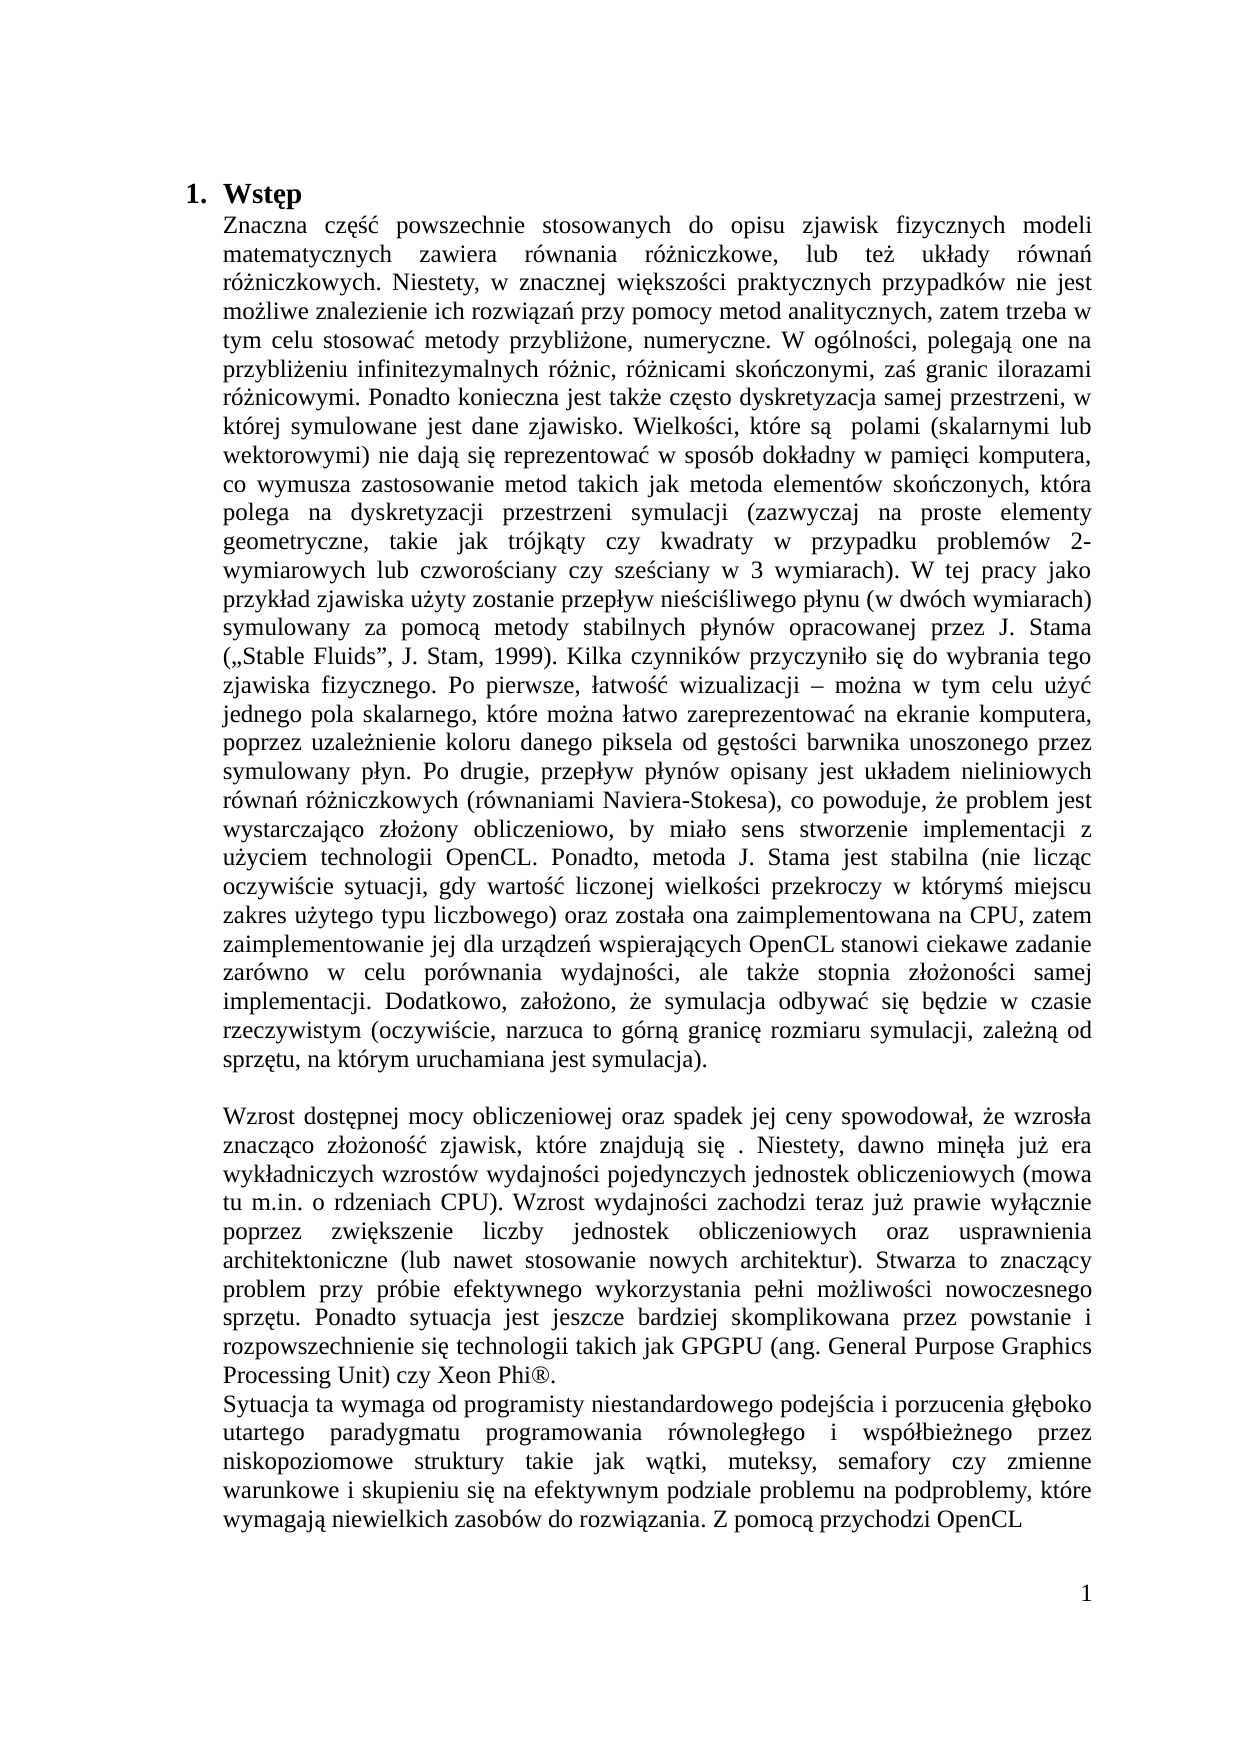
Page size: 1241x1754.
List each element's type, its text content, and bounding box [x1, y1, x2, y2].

list Znaczna część powszechnie stosowanych do opisu zjawisk fizycznych modeli matematycznych zawiera równania różniczkowe, lub też układy równań różniczkowych. Niestety, w znacznej większości praktycznych przypadków nie jest możliwe znalezienie ich rozwiązań przy pomocy metod analitycznych, zatem trzeba w tym celu stosować metody przybliżone, numeryczne. W ogólności, polegają one na przybliżeniu infinitezymalnych różnic, różnicami skończonymi, zaś granic ilorazami różnicowymi. Ponadto konieczna jest także często dyskretyzacja samej przestrzeni, w której symulowane jest dane zjawisko. Wielkości, które są polami (skalarnymi lub wektorowymi) nie dają się reprezentować w sposób dokładny w pamięci komputera, co wymusza zastosowanie metod takich jak metoda elementów skończonych, która polega na dyskretyzacji przestrzeni symulacji (zazwyczaj na proste elementy geometryczne, takie jak trójkąty czy kwadraty w przypadku problemów 2-wymiarowych lub czworościany czy sześciany w 3 wymiarach). W tej pracy jako przykład zjawiska użyty zostanie przepływ nieściśliwego płynu (w dwóch wymiarach) symulowany za pomocą metody stabilnych płynów opracowanej przez J. Stama („Stable Fluids”, J. Stam, 1999). Kilka czynników przyczyniło się do wybrania tego zjawiska fizycznego. Po pierwsze, łatwość wizualizacji – można w tym celu użyć jednego pola skalarnego, które można łatwo zareprezentować na ekranie komputera, poprzez uzależnienie koloru danego piksela od gęstości barwnika unoszonego przez symulowany płyn. Po drugie, przepływ płynów opisany jest układem nieliniowych równań różniczkowych (równaniami Naviera-Stokesa), co powoduje, że problem jest wystarczająco złożony obliczeniowo, by miało sens stworzenie implementacji z użyciem technologii OpenCL. Ponadto, metoda J. Stama jest stabilna (nie licząc oczywiście sytuacji, gdy wartość liczonej wielkości przekroczy w którymś miejscu zakres użytego typu liczbowego) oraz została ona zaimplementowana na CPU, zatem zaimplementowanie jej dla urządzeń wspierających OpenCL stanowi ciekawe zadanie zarówno w celu porównania wydajności, ale także stopnia złożoności samej implementacji. Dodatkowo, założono, że symulacja odbywać się będzie w czasie rzeczywistym (oczywiście, narzuca to górną granicę rozmiaru symulacji, zależną od sprzętu, na którym uruchamiana jest symulacja). [185, 210, 1093, 1072]
list Wstęp [185, 176, 1093, 210]
list Sytuacja ta wymaga od programisty niestandardowego podejścia i porzucenia głęboko utartego paradygmatu programowania równoległego i współbieżnego przez niskopoziomowe struktury takie jak wątki, muteksy, semafory czy zmienne warunkowe i skupieniu się na efektywnym podziale problemu na podproblemy, które wymagają niewielkich zasobów do rozwiązania. Z pomocą przychodzi OpenCL [185, 1389, 1093, 1532]
list Wzrost dostępnej mocy obliczeniowej oraz spadek jej ceny spowodował, że wzrosła znacząco złożoność zjawisk, które znajdują się . Niestety, dawno minęła już era wykładniczych wzrostów wydajności pojedynczych jednostek obliczeniowych (mowa tu m.in. o rdzeniach CPU). Wzrost wydajności zachodzi teraz już prawie wyłącznie poprzez zwiększenie liczby jednostek obliczeniowych oraz usprawnienia architektoniczne (lub nawet stosowanie nowych architektur). Stwarza to znaczący problem przy próbie efektywnego wykorzystania pełni możliwości nowoczesnego sprzętu. Ponadto sytuacja jest jeszcze bardziej skomplikowana przez powstanie i rozpowszechnienie się technologii takich jak GPGPU (ang. General Purpose Graphics Processing Unit) czy Xeon Phi®. [185, 1101, 1093, 1389]
